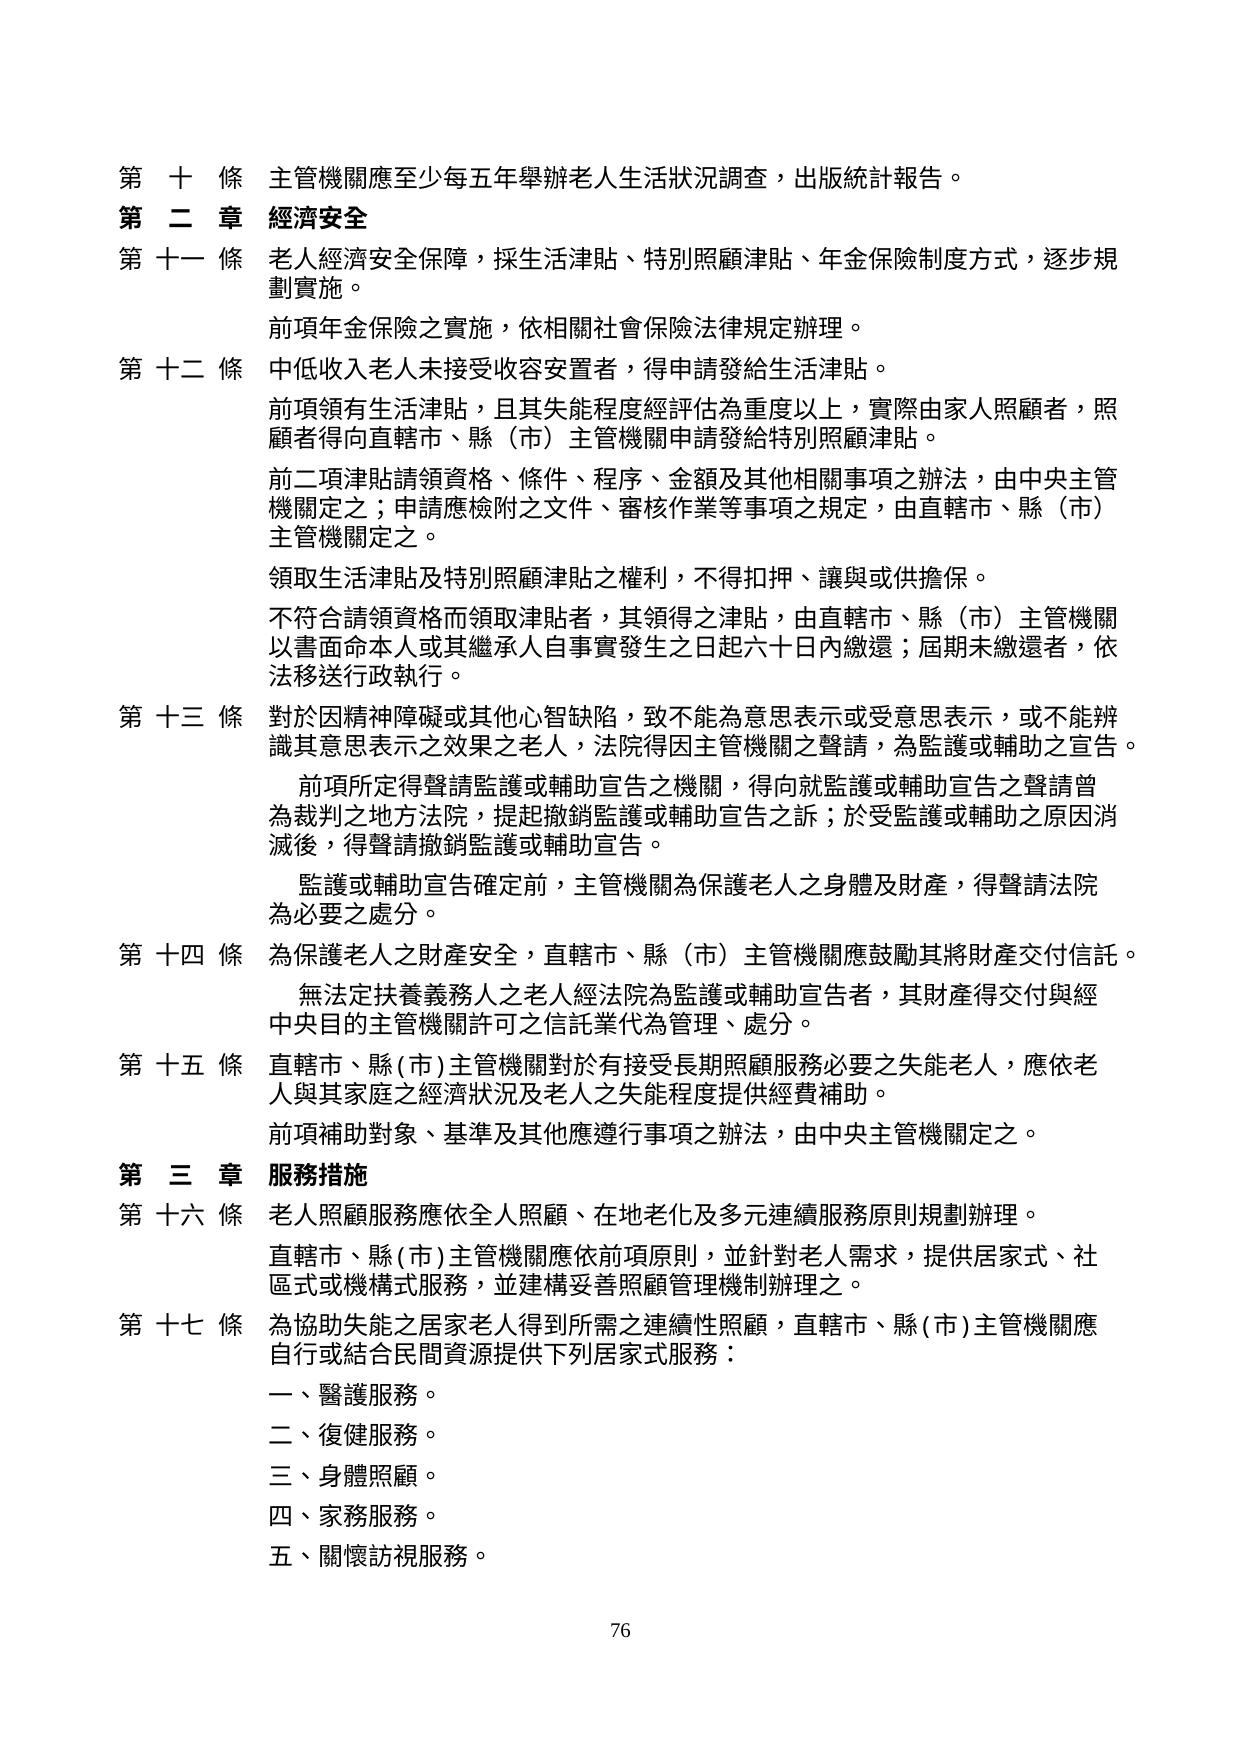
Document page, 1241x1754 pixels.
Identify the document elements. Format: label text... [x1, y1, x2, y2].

text 不符合請領資格而領取津貼者，其領得之津貼，由直轄市、縣（市）主管機關以書面命本人或其繼承人自事實發生之日起六十日內繳還；屆期未繳還者，依法移送行政執行。 [268, 604, 1122, 692]
text 二、復健服務。 [268, 1421, 1122, 1450]
text 第 三 章 服務措施 [118, 1161, 1122, 1190]
text 前項所定得聲請監護或輔助宣告之機關，得向就監護或輔助宣告之聲請曾為裁判之地方法院，提起撤銷監護或輔助宣告之訴；於受監護或輔助之原因消滅後，得聲請撤銷監護或輔助宣告。 [118, 772, 1122, 860]
text 第 十四 條 為保護老人之財產安全，直轄市、縣（市）主管機關應鼓勵其將財產交付信託。 [118, 941, 1122, 970]
text 第 十二 條 中低收入老人未接受收容安置者，得申請發給生活津貼。 [118, 355, 1122, 384]
text 第 十五 條 直轄市、縣(市)主管機關對於有接受長期照顧服務必要之失能老人，應依老人與其家庭之經濟狀況及老人之失能程度提供經費補助。 [118, 1051, 1122, 1109]
text 四、家務服務。 [268, 1502, 1122, 1531]
text 前項領有生活津貼，且其失能程度經評估為重度以上，實際由家人照顧者，照顧者得向直轄市、縣（市）主管機關申請發給特別照顧津貼。 [268, 395, 1122, 454]
text 前項補助對象、基準及其他應遵行事項之辦法，由中央主管機關定之。 [268, 1120, 1122, 1149]
text 領取生活津貼及特別照顧津貼之權利，不得扣押、讓與或供擔保。 [268, 564, 1122, 593]
text 第 十一 條 老人經濟安全保障，採生活津貼、特別照顧津貼、年金保險制度方式，逐步規劃實施。 [118, 245, 1122, 303]
text 三、身體照顧。 [268, 1462, 1122, 1491]
text 前二項津貼請領資格、條件、程序、金額及其他相關事項之辦法，由中央主管機關定之；申請應檢附之文件、審核作業等事項之規定，由直轄市、縣（市）主管機關定之。 [268, 465, 1122, 552]
text 前項年金保險之實施，依相關社會保險法律規定辦理。 [268, 314, 1122, 344]
text 第 十 條 主管機關應至少每五年舉辦老人生活狀況調查，出版統計報告。 [118, 164, 1122, 193]
text 第 二 章 經濟安全 [118, 204, 1122, 234]
text 監護或輔助宣告確定前，主管機關為保護老人之身體及財產，得聲請法院為必要之處分。 [118, 871, 1122, 929]
text 五、關懷訪視服務。 [268, 1542, 1122, 1572]
text 一、醫護服務。 [268, 1381, 1122, 1410]
text 第 十三 條 對於因精神障礙或其他心智缺陷，致不能為意思表示或受意思表示，或不能辨識其意思表示之效果之老人，法院得因主管機關之聲請，為監護或輔助之宣告。 [118, 703, 1122, 761]
text 第 十六 條 老人照顧服務應依全人照顧、在地老化及多元連續服務原則規劃辦理。 [118, 1201, 1122, 1230]
text 無法定扶養義務人之老人經法院為監護或輔助宣告者，其財產得交付與經中央目的主管機關許可之信託業代為管理、處分。 [118, 981, 1122, 1039]
text 直轄市、縣(市)主管機關應依前項原則，並針對老人需求，提供居家式、社區式或機構式服務，並建構妥善照顧管理機制辦理之。 [268, 1242, 1122, 1300]
text 第 十七 條 為協助失能之居家老人得到所需之連續性照顧，直轄市、縣(市)主管機關應自行或結合民間資源提供下列居家式服務： [118, 1311, 1122, 1369]
